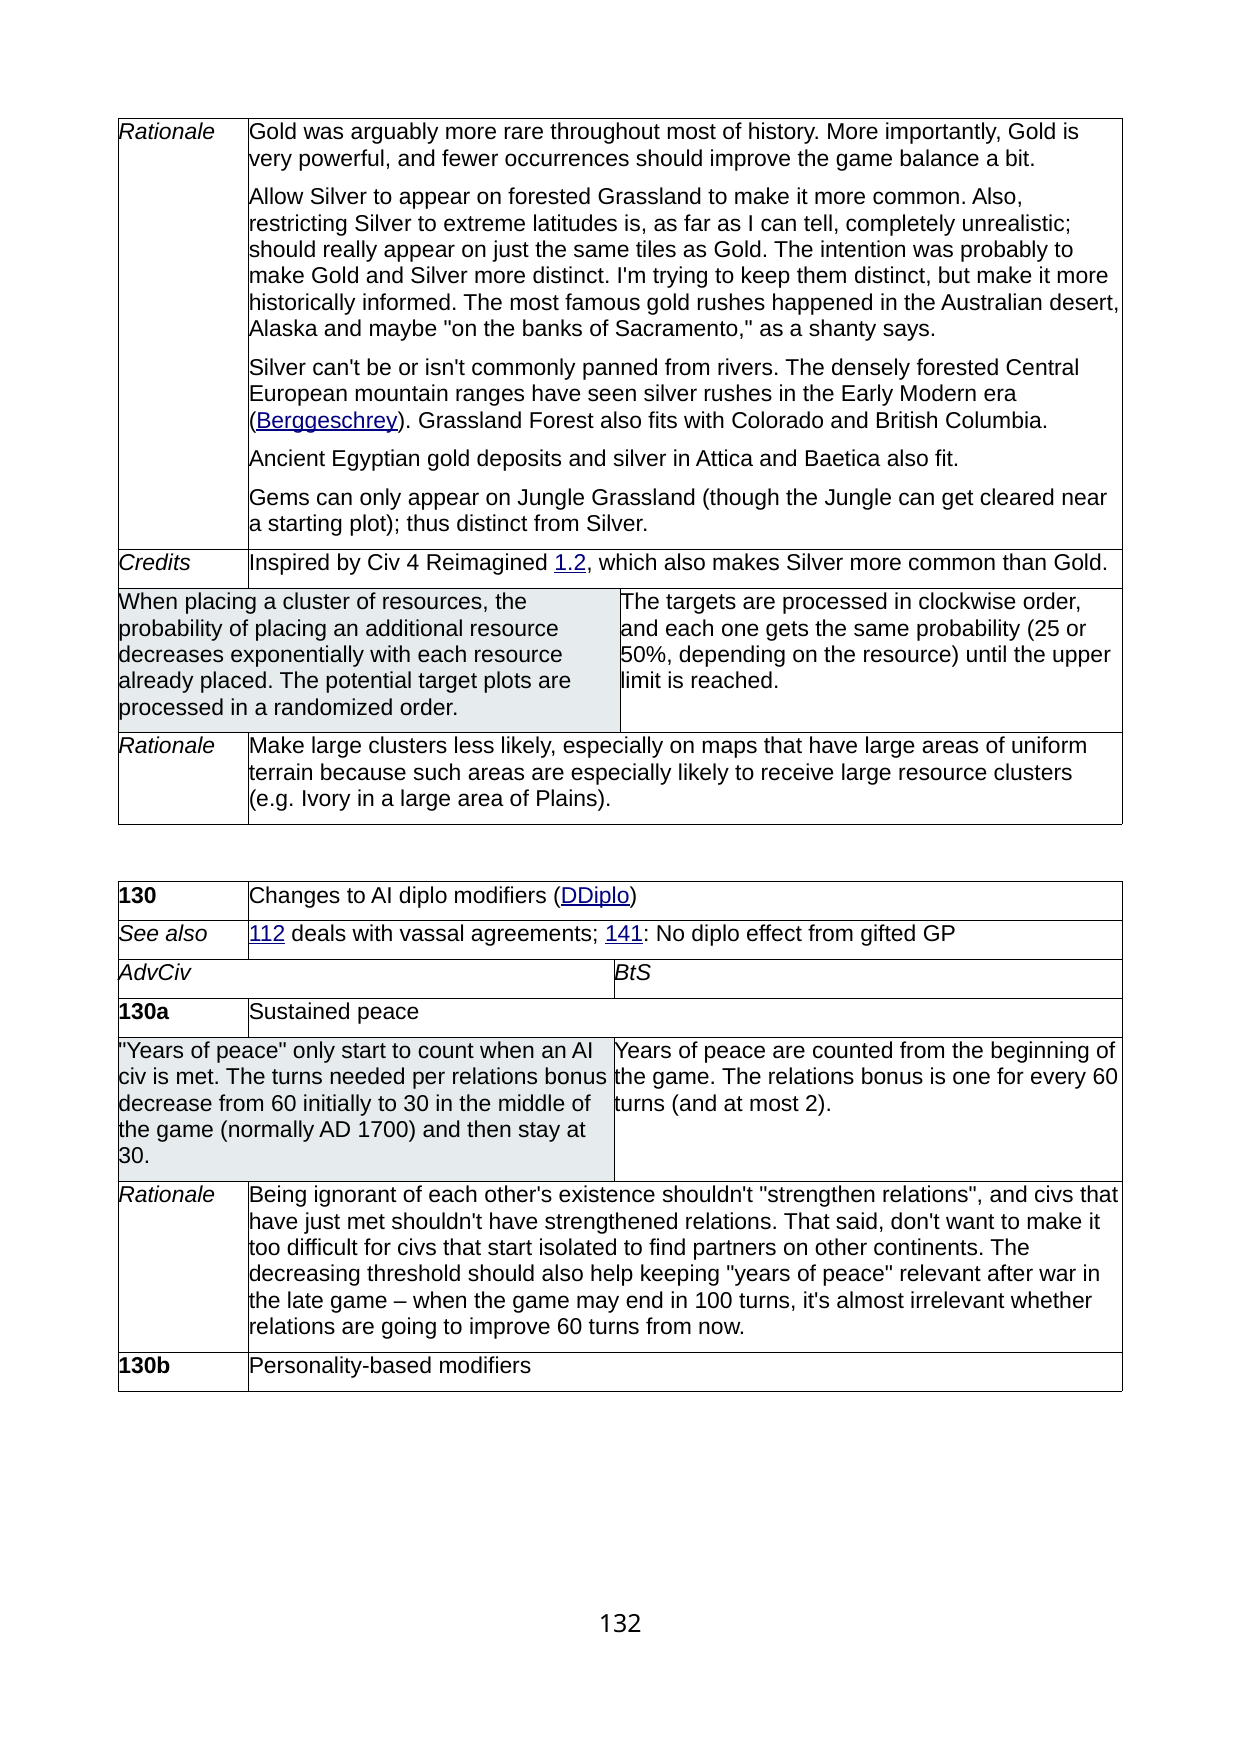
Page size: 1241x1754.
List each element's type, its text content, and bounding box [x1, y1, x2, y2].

table_cell 130a [119, 999, 248, 1037]
table_cell Gold was arguably more rare throughout most of history. More importantly, Gold is very powerful, and fewer occurrences should improve the game balance a bit. Allow Silver to appear on forested Grassland to make it more common. Also, restricting Silver to extreme latitudes is, as far as I can tell, completely unrealistic; should really appear on just the same tiles as Gold. The intention was probably to make Gold and Silver more distinct. I'm trying to keep them distinct, but make it more historically informed. The most famous gold rushes happened in the Australian desert, Alaska and maybe "on the banks of Sacramento," as a shanty says. Silver can't be or isn't commonly panned from rivers. The densely forested Central European mountain ranges have seen silver rushes in the Early Modern era (Berggeschrey). Grassland Forest also fits with Colorado and British Columbia. Ancient Egyptian gold deposits and silver in Attica and Baetica also fit. Gems can only appear on Jungle Grassland (though the Jungle can get cleared near a starting plot); thus distinct from Silver. [249, 119, 1122, 549]
table_cell "Years of peace" only start to count when an AI civ is met. The turns needed per relations bonus decrease from 60 initially to 30 in the middle of the game (normally AD 1700) and then stay at 30. [119, 1038, 614, 1181]
table_cell See also [119, 921, 248, 959]
table_cell When placing a cluster of resources, the probability of placing an additional resource decreases exponentially with each resource already placed. The potential target plots are processed in a randomized order. [119, 589, 620, 732]
table_cell Rationale [119, 119, 248, 549]
table_cell 130b [119, 1353, 248, 1391]
table_cell Make large clusters less likely, especially on maps that have large areas of uniform terrain because such areas are especially likely to receive large resource clusters (e.g. Ivory in a large area of Plains). [249, 733, 1122, 824]
table_cell 112 deals with vassal agreements; 141: No diplo effect from gifted GP [249, 921, 1122, 959]
table_header Changes to AI diplo modifiers (DDiplo) [249, 882, 1122, 920]
table_header 130 [119, 882, 248, 920]
table_cell Rationale [119, 733, 248, 824]
table_cell Sustained peace [249, 999, 1122, 1037]
table_cell Years of peace are counted from the beginning of the game. The relations bonus is one for every 60 turns (and at most 2). [615, 1038, 1122, 1181]
table_cell AdvCiv [119, 960, 614, 998]
table_cell Inspired by Civ 4 Reimagined 1.2, which also makes Silver more common than Gold. [249, 550, 1122, 588]
table_cell Rationale [119, 1182, 248, 1352]
table_cell Personality-based modifiers [249, 1353, 1122, 1391]
table_cell Being ignorant of each other's existence shouldn't "strengthen relations", and civs that have just met shouldn't have strengthened relations. That said, don't want to make it too difficult for civs that start isolated to find partners on other continents. The decreasing threshold should also help keeping "years of peace" relevant after war in the late game – when the game may end in 100 turns, it's almost irrelevant whether relations are going to improve 60 turns from now. [249, 1182, 1122, 1352]
table_cell BtS [615, 960, 1122, 998]
table_cell The targets are processed in clockwise order, and each one gets the same probability (25 or 50%, depending on the resource) until the upper limit is reached. [621, 589, 1122, 732]
table_cell Credits [119, 550, 248, 588]
